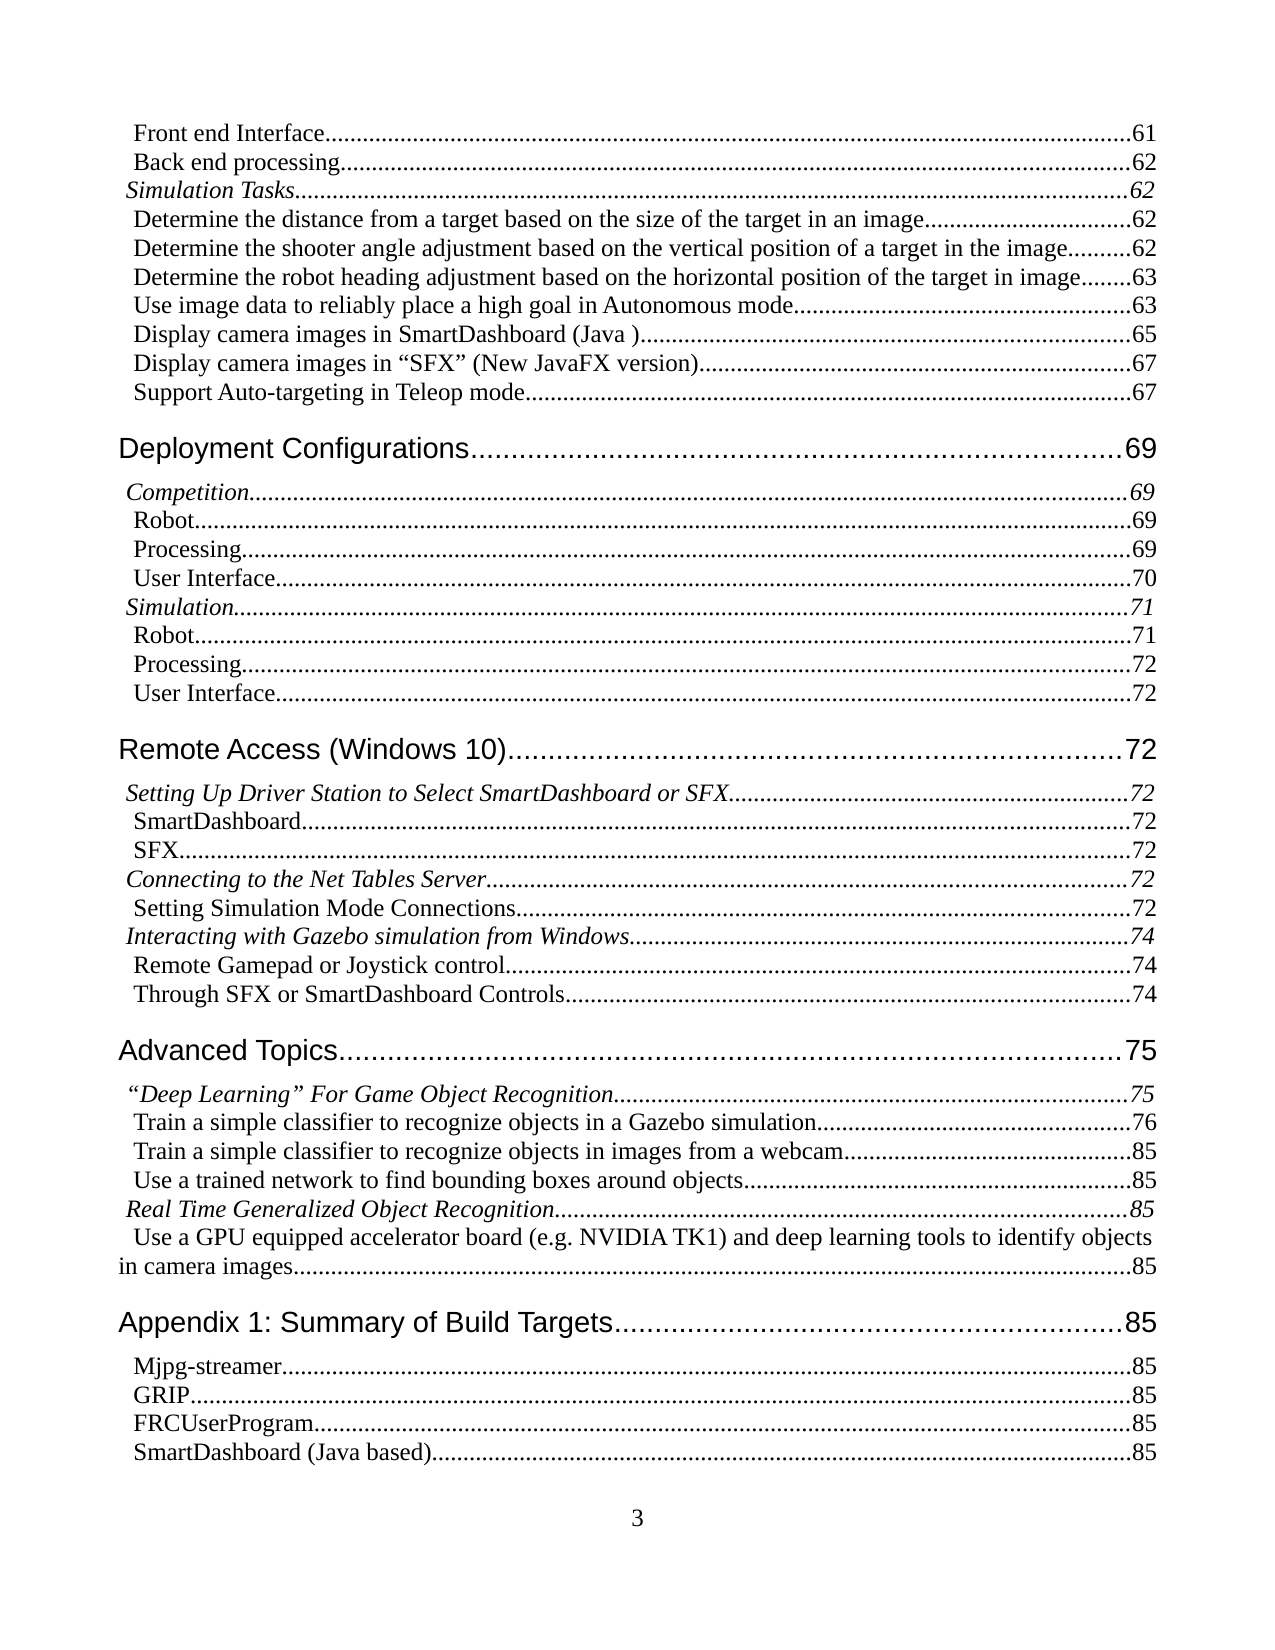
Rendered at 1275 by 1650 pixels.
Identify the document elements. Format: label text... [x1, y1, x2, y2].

text Front end Interface 61 [118, 118, 1157, 147]
text Use a GPU equipped accelerator board (e.g. NVIDIA TK1) and deep learning tools to identify objects in camera images 85 [118, 1222, 1157, 1280]
subtitle Advanced Topics 75 [118, 1033, 1157, 1066]
subtitle “Deep Learning” For Game Object Recognition 75 [118, 1079, 1157, 1107]
subtitle Appendix 1: Summary of Build Targets 85 [118, 1305, 1157, 1338]
text Back end processing 62 [118, 147, 1157, 176]
text Determine the shooter angle adjustment based on the vertical position of a target in the image 62 [118, 233, 1157, 262]
text Through SFX or SmartDashboard Controls 74 [118, 979, 1157, 1008]
subtitle Real Time Generalized Object Recognition 85 [118, 1194, 1157, 1222]
text SFX 72 [118, 835, 1157, 864]
subtitle Simulation Tasks 62 [118, 176, 1157, 204]
subtitle Remote Access (Windows 10) 72 [118, 732, 1157, 765]
subtitle Competition 69 [118, 477, 1157, 505]
text Use a trained network to find bounding boxes around objects 85 [118, 1165, 1157, 1194]
text Support Auto-targeting in Teleop mode 67 [118, 377, 1157, 406]
text SmartDashboard (Java based) 85 [118, 1437, 1157, 1466]
subtitle Interacting with Gazebo simulation from Windows 74 [118, 921, 1157, 950]
text SmartDashboard 72 [118, 806, 1157, 835]
text Determine the robot heading adjustment based on the horizontal position of the target in image 63 [118, 262, 1157, 291]
text Setting Simulation Mode Connections 72 [118, 893, 1157, 921]
text User Interface 72 [118, 678, 1157, 707]
subtitle Deployment Configurations 69 [118, 431, 1157, 464]
text Display camera images in “SFX” (New JavaFX version) 67 [118, 348, 1157, 377]
text Remote Gamepad or Joystick control 74 [118, 950, 1157, 979]
text Processing 69 [118, 534, 1157, 563]
subtitle Setting Up Driver Station to Select SmartDashboard or SFX 72 [118, 778, 1157, 806]
text Robot 69 [118, 505, 1157, 534]
text Train a simple classifier to recognize objects in images from a webcam 85 [118, 1136, 1157, 1165]
text Processing 72 [118, 649, 1157, 678]
text Determine the distance from a target based on the size of the target in an image 62 [118, 204, 1157, 233]
text Mjpg-streamer 85 [118, 1351, 1157, 1380]
subtitle Connecting to the Net Tables Server 72 [118, 864, 1157, 893]
subtitle Simulation 71 [118, 592, 1157, 620]
text Use image data to reliably place a high goal in Autonomous mode 63 [118, 291, 1157, 319]
text Train a simple classifier to recognize objects in a Gazebo simulation 76 [118, 1107, 1157, 1136]
text GRIP 85 [118, 1380, 1157, 1408]
text Display camera images in SmartDashboard (Java ) 65 [118, 319, 1157, 348]
text FRCUserProgram 85 [118, 1408, 1157, 1437]
text User Interface 70 [118, 563, 1157, 592]
text Robot 71 [118, 620, 1157, 649]
